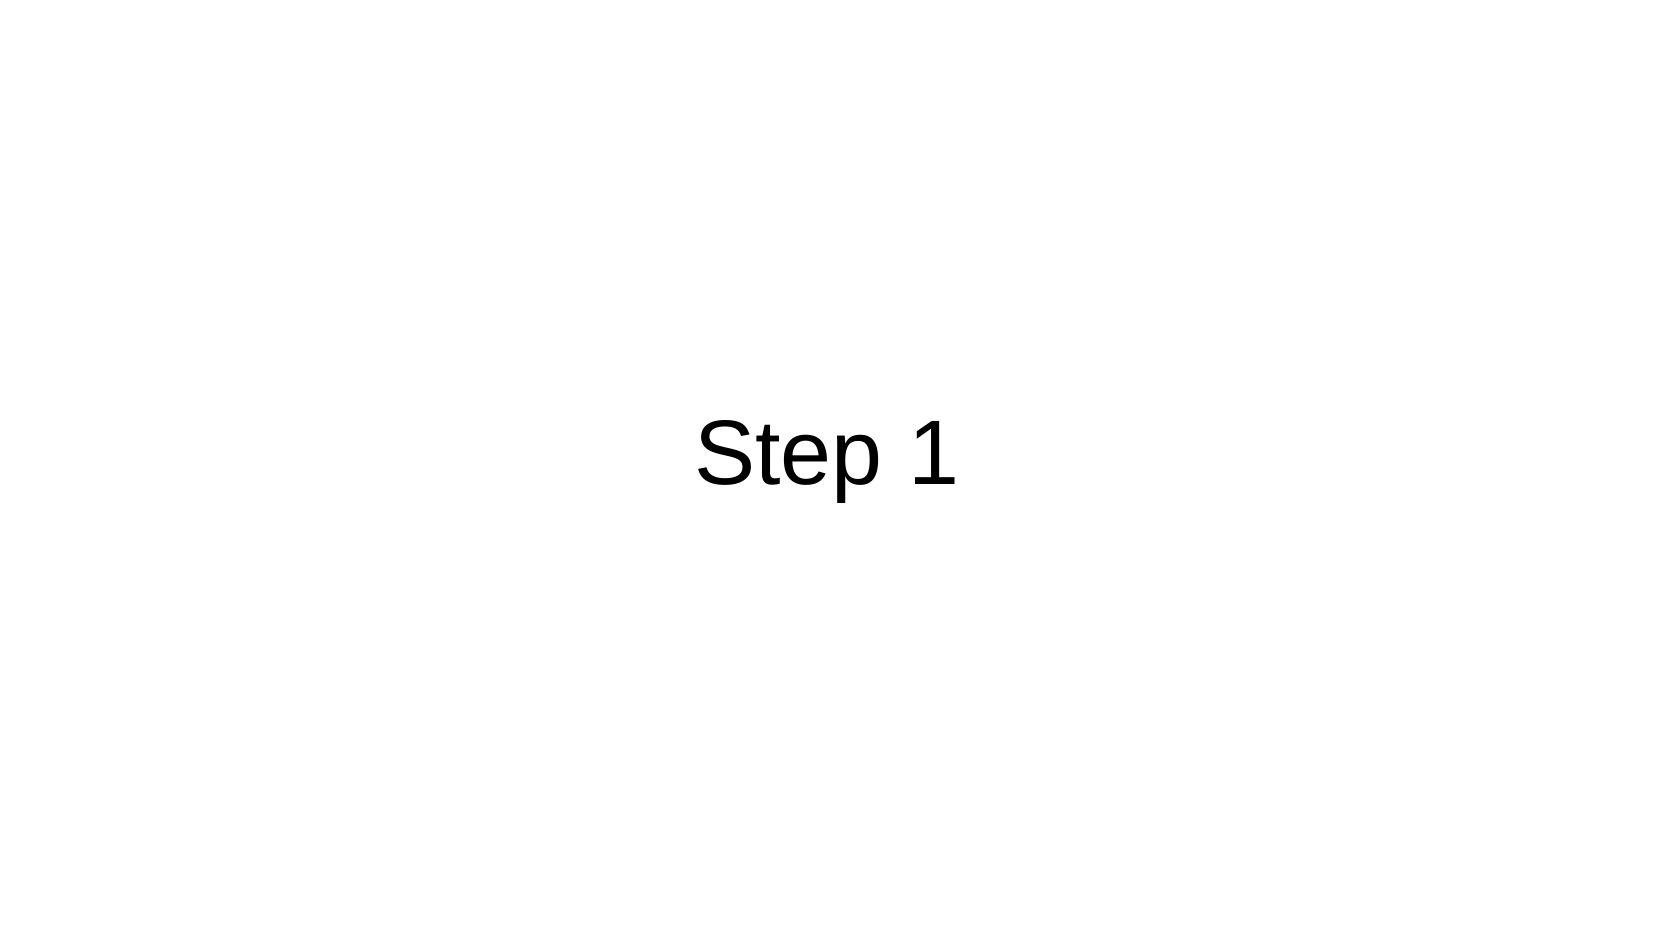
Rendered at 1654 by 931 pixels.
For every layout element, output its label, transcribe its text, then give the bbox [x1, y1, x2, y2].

title Step 1 [82, 375, 1571, 531]
